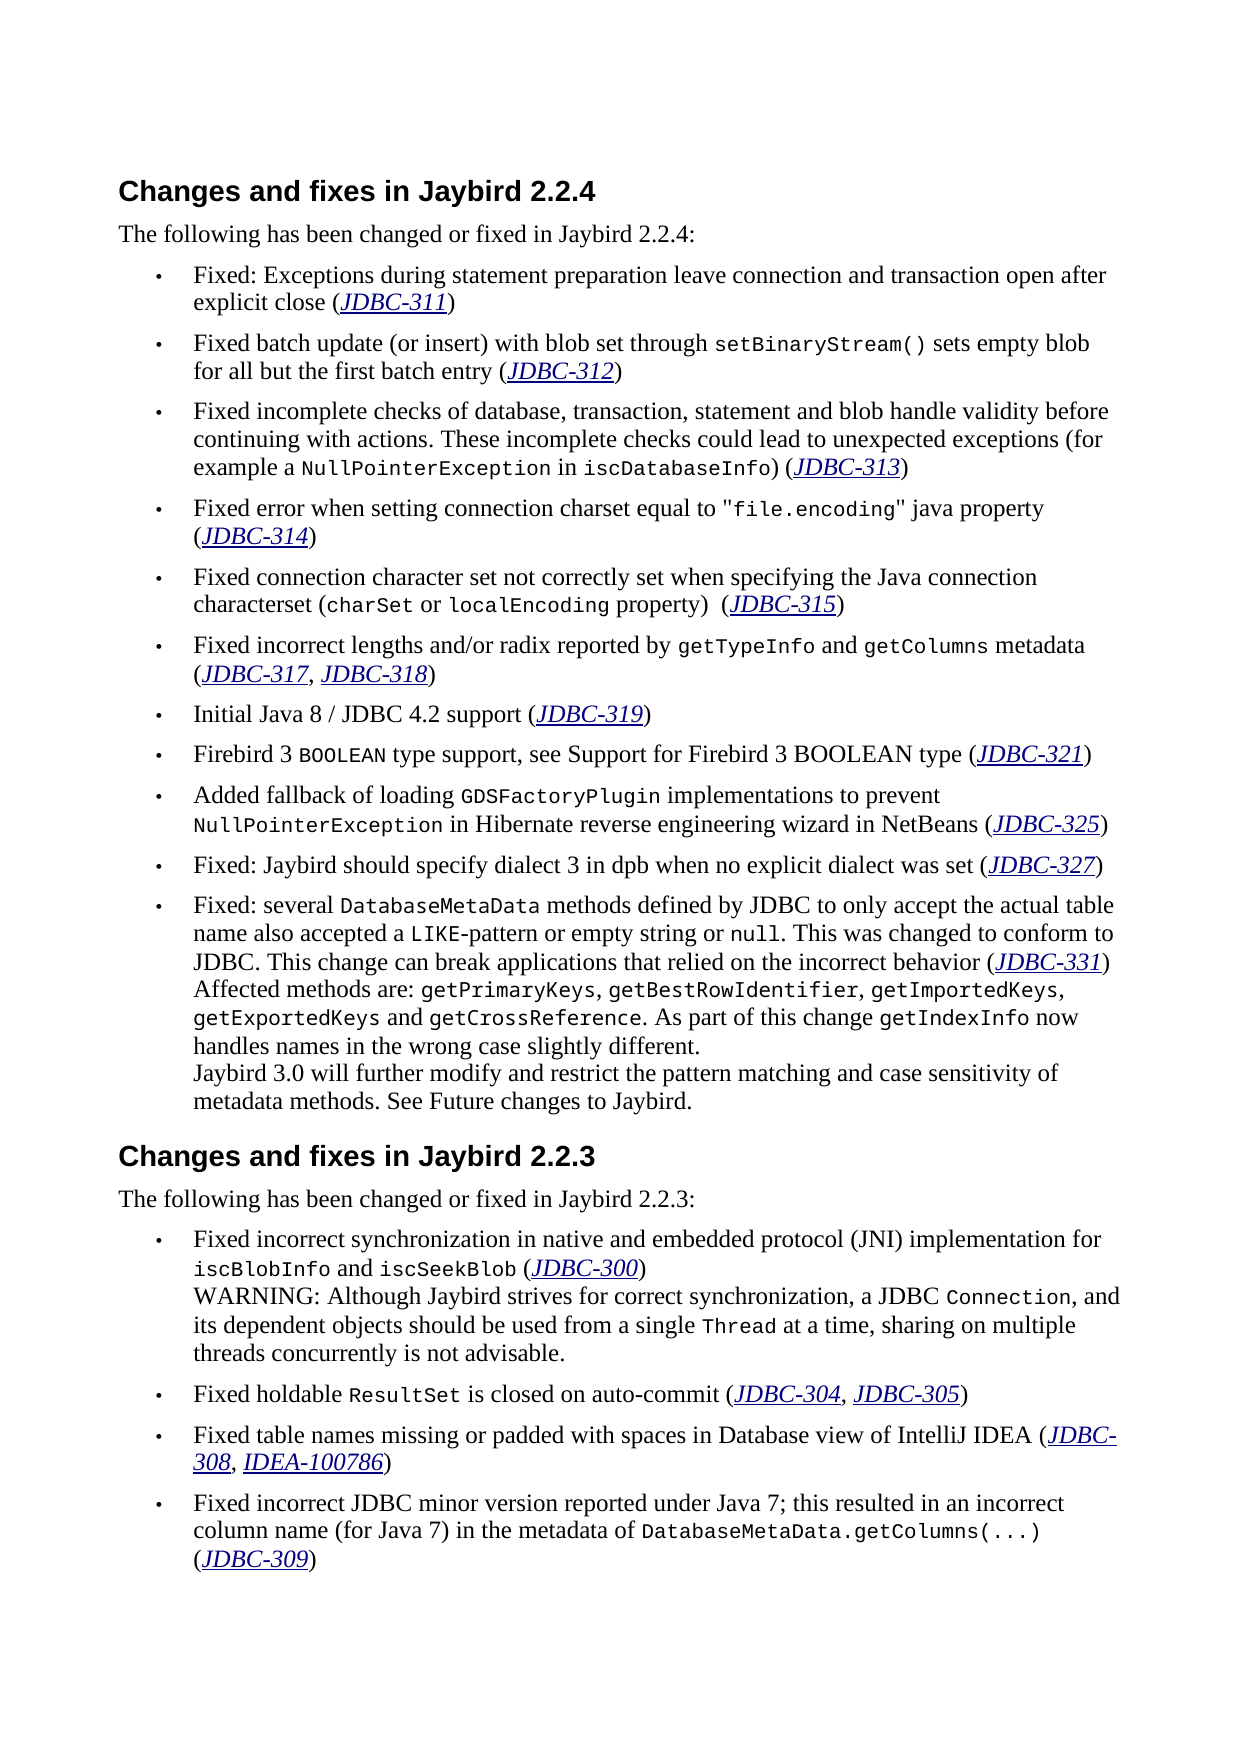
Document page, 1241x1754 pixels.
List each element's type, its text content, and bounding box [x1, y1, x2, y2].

list Initial Java 8 / JDBC 4.2 support (JDBC-319) [156, 700, 1122, 728]
list Fixed incorrect lengths and/or radix reported by getTypeInfo and getColumns metadata (JDBC-317, JDBC-318) [156, 631, 1122, 688]
subtitle Changes and fixes in Jaybird 2.2.3 [118, 1140, 1122, 1173]
list Fixed incomplete checks of database, transaction, statement and blob handle validity before continuing with actions. These incomplete checks could lead to unexpected exceptions (for example a NullPointerException in iscDatabaseInfo) (JDBC-313) [156, 397, 1122, 481]
subtitle Changes and fixes in Jaybird 2.2.4 [118, 175, 1122, 208]
list Fixed error when setting connection charset equal to "file.encoding" java property (JDBC-314) [156, 494, 1122, 550]
list Fixed: Exceptions during statement preparation leave connection and transaction open after explicit close (JDBC-311) [156, 261, 1122, 316]
text The following has been changed or fixed in Jaybird 2.2.3: [118, 1185, 1122, 1213]
list Fixed incorrect synchronization in native and embedded protocol (JNI) implementation for iscBlobInfo and iscSeekBlob (JDBC-300) WARNING: Although Jaybird strives for correct synchronization, a JDBC Connection, and its dependent objects should be used from a single Thread at a time, sharing on multiple threads concurrently is not advisable. [156, 1225, 1122, 1367]
list Fixed connection character set not correctly set when specifying the Java connection characterset (charSet or localEncoding property) (JDBC-315) [156, 563, 1122, 619]
list Fixed table names missing or padded with spaces in Database view of IntelliJ IDEA (JDBC-308, IDEA-100786) [156, 1421, 1122, 1476]
list Fixed holdable ResultSet is closed on auto-commit (JDBC-304, JDBC-305) [156, 1380, 1122, 1408]
list Added fallback of loading GDSFactoryPlugin implementations to prevent NullPointerException in Hibernate reverse engineering wizard in NetBeans (JDBC-325) [156, 781, 1122, 838]
list Fixed: several DatabaseMetaData methods defined by JDBC to only accept the actual table name also accepted a LIKE-pattern or empty string or null. This was changed to conform to JDBC. This change can break applications that relied on the incorrect behavior (JDBC-331) Affected methods are: getPrimaryKeys, getBestRowIdentifier, getImportedKeys, getExportedKeys and getCrossReference. As part of this change getIndexInfo now handles names in the wrong case slightly different. Jaybird 3.0 will further modify and restrict the pattern matching and case sensitivity of metadata methods. See Future changes to Jaybird. [156, 891, 1122, 1115]
text The following has been changed or fixed in Jaybird 2.2.4: [118, 221, 1122, 248]
list Fixed: Jaybird should specify dialect 3 in dpb when no explicit dialect was set (JDBC-327) [156, 851, 1122, 879]
list Fixed batch update (or insert) with blob set through setBinaryStream() sets empty blob for all but the first batch entry (JDBC-312) [156, 329, 1122, 385]
list Firebird 3 BOOLEAN type support, see Support for Firebird 3 BOOLEAN type (JDBC-321) [156, 740, 1122, 769]
list Fixed incorrect JDBC minor version reported under Java 7; this resulted in an incorrect column name (for Java 7) in the metadata of DatabaseMetaData.getColumns(...) (JDBC-309) [156, 1489, 1122, 1573]
